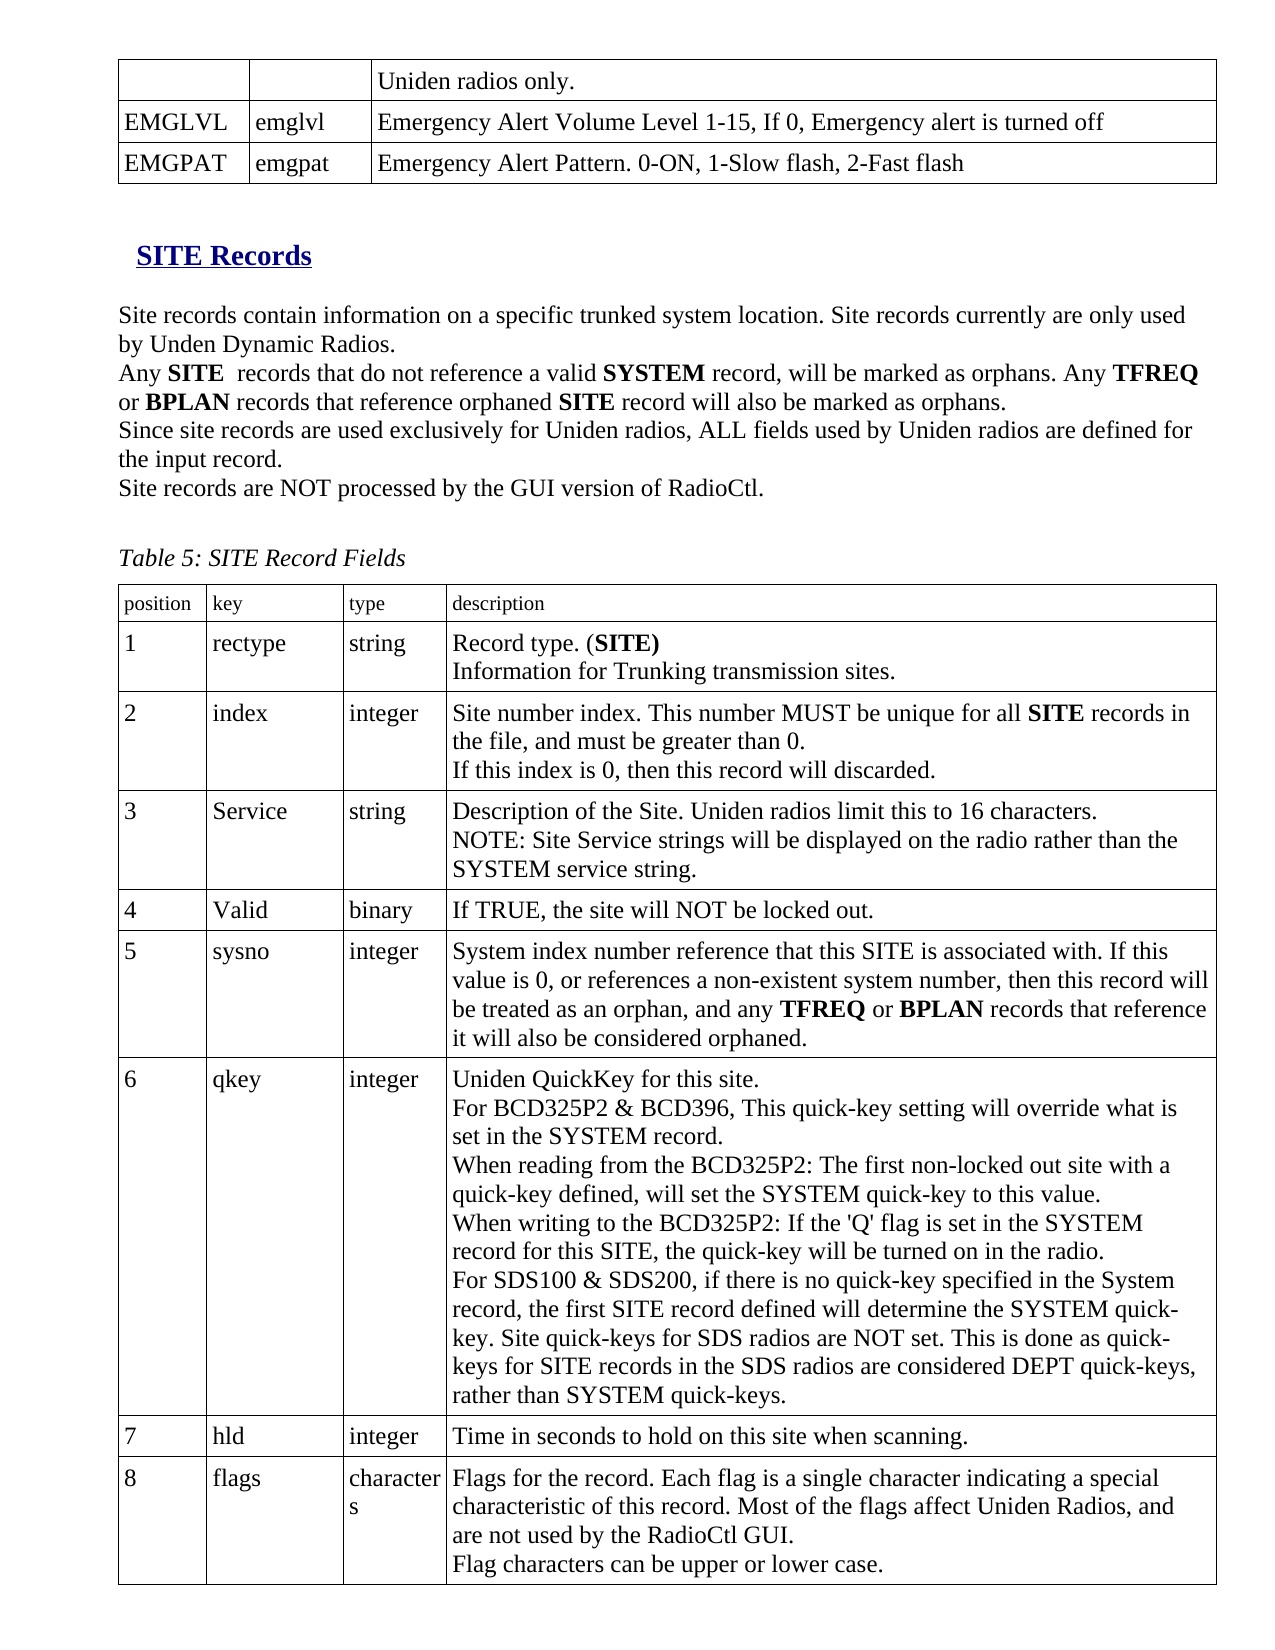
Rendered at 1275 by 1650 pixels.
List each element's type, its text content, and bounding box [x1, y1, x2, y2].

table_cell Uniden radios only. [372, 60, 1216, 100]
table_cell integer [344, 692, 446, 790]
table_cell index [207, 692, 343, 790]
table_cell Time in seconds to hold on this site when scanning. [447, 1416, 1216, 1456]
table_cell string [344, 791, 446, 888]
table_cell Flags for the record. Each flag is a single character indicating a special characteristic of this record. Most of the flags affect Uniden Radios, and are not used by the RadioCtl GUI. Flag characters can be upper or lower case. [447, 1457, 1216, 1583]
table_cell Uniden QuickKey for this site. For BCD325P2 & BCD396, This quick-key setting will override what is set in the SYSTEM record. When reading from the BCD325P2: The first non-locked out site with a quick-key defined, will set the SYSTEM quick-key to this value. When writing to the BCD325P2: If the 'Q' flag is set in the SYSTEM record for this SITE, the quick-key will be turned on in the radio. For SDS100 & SDS200, if there is no quick-key specified in the System record, the first SITE record defined will determine the SYSTEM quick-key. Site quick-keys for SDS radios are NOT set. This is done as quick-keys for SITE records in the SDS radios are considered DEPT quick-keys, rather than SYSTEM quick-keys. [447, 1058, 1216, 1415]
text Table 5: SITE Record Fields [118, 543, 1216, 572]
table_cell System index number reference that this SITE is associated with. If this value is 0, or references a non-existent system number, then this record will be treated as an orphan, and any TFREQ or BPLAN records that reference it will also be considered orphaned. [447, 931, 1216, 1057]
table_cell integer [344, 931, 446, 1057]
table_cell EMGPAT [119, 143, 249, 183]
table_cell 1 [119, 622, 206, 691]
table_cell rectype [207, 622, 343, 691]
table_cell integer [344, 1058, 446, 1415]
table_cell EMGLVL [119, 101, 249, 142]
table_cell 2 [119, 692, 206, 790]
table_cell 6 [119, 1058, 206, 1415]
text Since site records are used exclusively for Uniden radios, ALL fields used by Uniden radios are defined for the input record. [118, 416, 1216, 473]
table_cell characters [344, 1457, 446, 1583]
table_cell Emergency Alert Pattern. 0-ON, 1-Slow flash, 2-Fast flash [372, 143, 1216, 183]
text Site records contain information on a specific trunked system location. Site records currently are only used by Unden Dynamic Radios. [118, 301, 1216, 358]
table_cell Description of the Site. Uniden radios limit this to 16 characters. NOTE: Site Service strings will be displayed on the radio rather than the SYSTEM service string. [447, 791, 1216, 888]
text Any SITE records that do not reference a valid SYSTEM record, will be marked as orphans. Any TFREQ or BPLAN records that reference orphaned SITE record will also be marked as orphans. [118, 358, 1216, 416]
table_cell Site number index. This number MUST be unique for all SITE records in the file, and must be greater than 0. If this index is 0, then this record will discarded. [447, 692, 1216, 790]
subtitle SITE Records [136, 238, 1216, 271]
table_cell 4 [119, 890, 206, 930]
table_cell flags [207, 1457, 343, 1583]
table_cell emgpat [250, 143, 371, 183]
table_cell [119, 60, 249, 100]
table_cell 8 [119, 1457, 206, 1583]
table_cell emglvl [250, 101, 371, 142]
text Site records are NOT processed by the GUI version of RadioCtl. [118, 473, 1216, 502]
table_cell [250, 60, 371, 100]
table_header type [344, 585, 446, 621]
table_header key [207, 585, 343, 621]
table_cell integer [344, 1416, 446, 1456]
table_cell Service [207, 791, 343, 888]
table_cell 3 [119, 791, 206, 888]
table_cell Valid [207, 890, 343, 930]
table_cell binary [344, 890, 446, 930]
table_cell qkey [207, 1058, 343, 1415]
table_cell string [344, 622, 446, 691]
table_cell sysno [207, 931, 343, 1057]
table_header position [119, 585, 206, 621]
table_cell Emergency Alert Volume Level 1-15, If 0, Emergency alert is turned off [372, 101, 1216, 142]
table_cell 7 [119, 1416, 206, 1456]
table_cell Record type. (SITE) Information for Trunking transmission sites. [447, 622, 1216, 691]
table_cell If TRUE, the site will NOT be locked out. [447, 890, 1216, 930]
table_cell 5 [119, 931, 206, 1057]
table_cell hld [207, 1416, 343, 1456]
table_header description [447, 585, 1216, 621]
